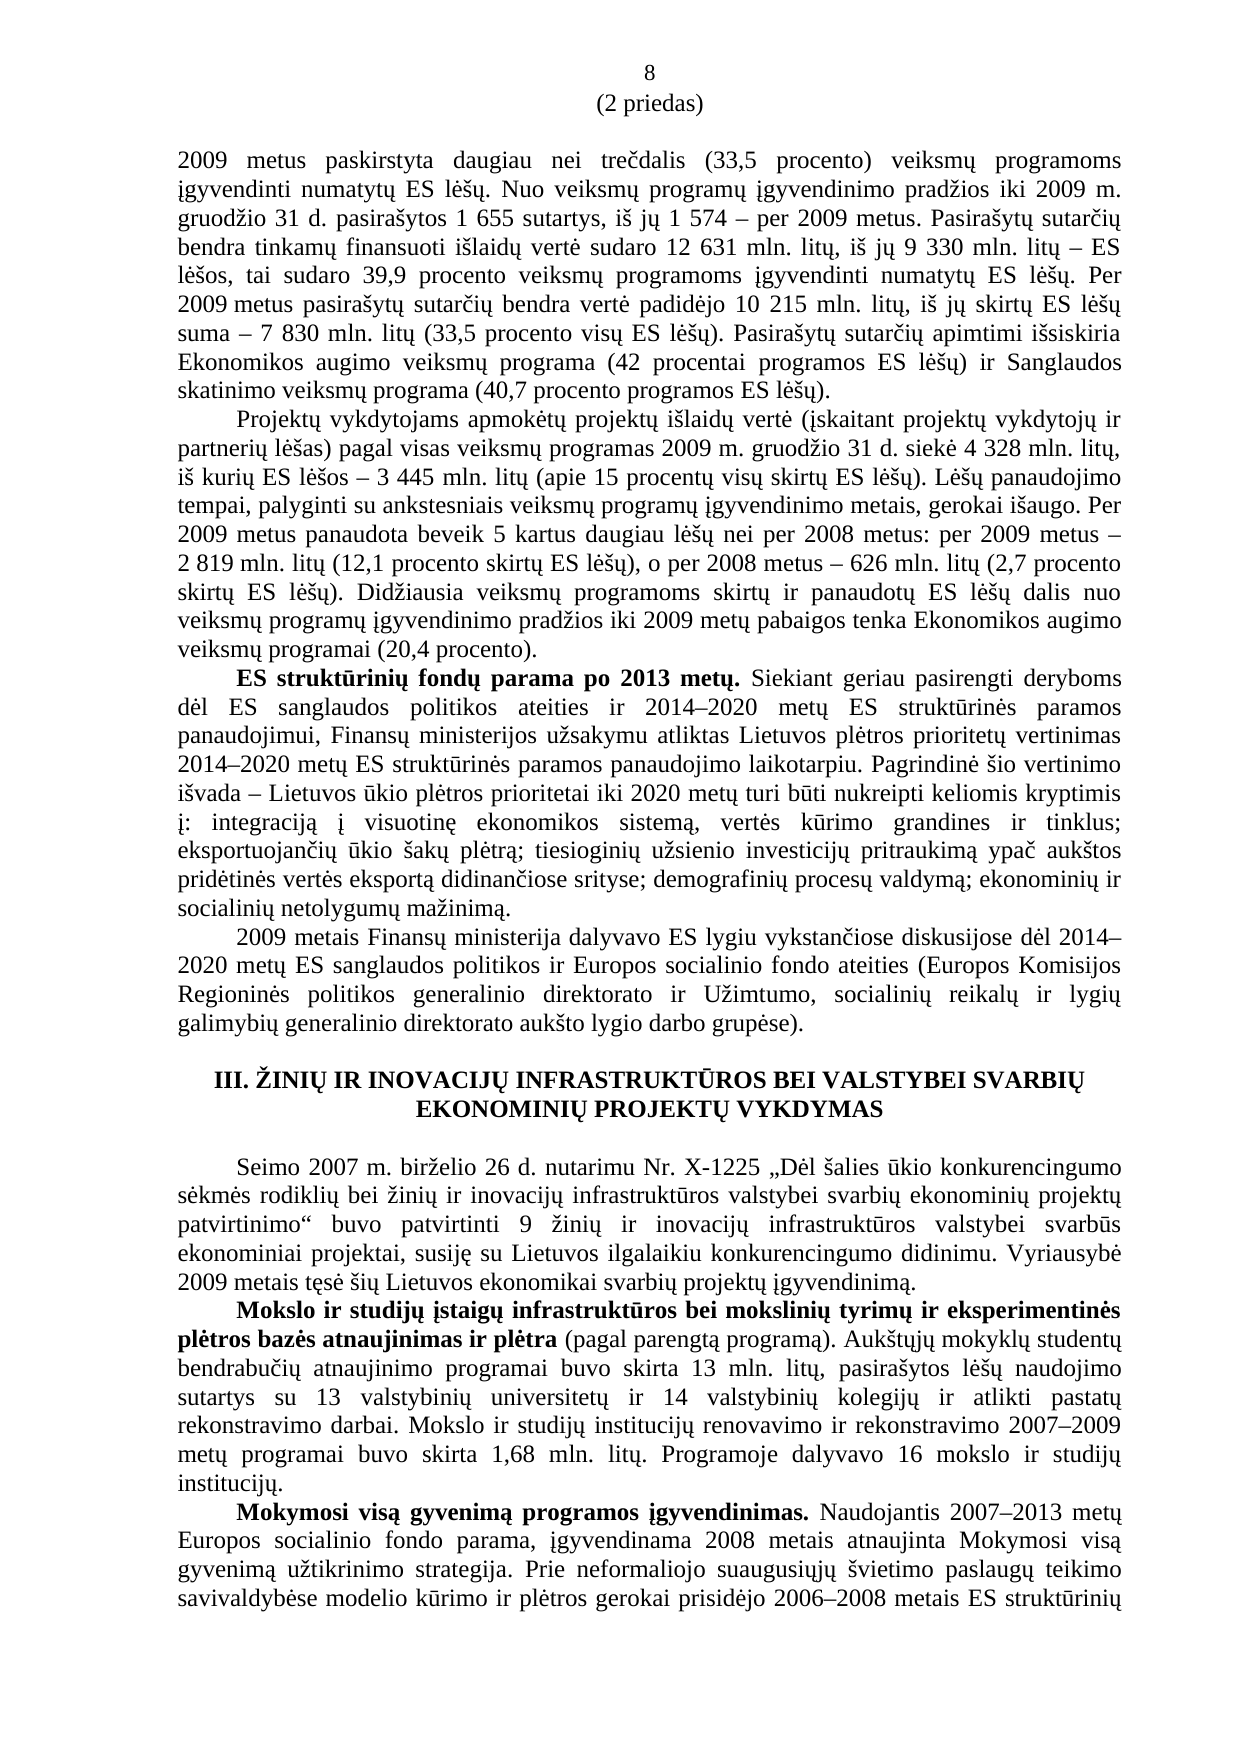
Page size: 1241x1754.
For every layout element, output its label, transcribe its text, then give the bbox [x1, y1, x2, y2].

text Mokymosi visą gyvenimą programos įgyvendinimas. Naudojantis 2007–2013 metų Europos socialinio fondo parama, įgyvendinama 2008 metais atnaujinta Mokymosi visą gyvenimą užtikrinimo strategija. Prie neformaliojo suaugusiųjų švietimo paslaugų teikimo savivaldybėse modelio kūrimo ir plėtros gerokai prisidėjo 2006–2008 metais ES struktūrinių [177, 1497, 1122, 1612]
text Mokslo ir studijų įstaigų infrastruktūros bei mokslinių tyrimų ir eksperimentinės plėtros bazės atnaujinimas ir plėtra (pagal parengtą programą). Aukštųjų mokyklų studentų bendrabučių atnaujinimo programai buvo skirta 13 mln. litų, pasirašytos lėšų naudojimo sutartys su 13 valstybinių universitetų ir 14 valstybinių kolegijų ir atlikti pastatų rekonstravimo darbai. Mokslo ir studijų institucijų renovavimo ir rekonstravimo 2007–2009 metų programai buvo skirta 1,68 mln. litų. Programoje dalyvavo 16 mokslo ir studijų institucijų. [177, 1295, 1122, 1497]
text Seimo 2007 m. birželio 26 d. nutarimu Nr. X-1225 „Dėl šalies ūkio konkurencingumo sėkmės rodiklių bei žinių ir inovacijų infrastruktūros valstybei svarbių ekonominių projektų patvirtinimo“ buvo patvirtinti 9 žinių ir inovacijų infrastruktūros valstybei svarbūs ekonominiai projektai, susiję su Lietuvos ilgalaikiu konkurencingumo didinimu. Vyriausybė 2009 metais tęsė šių Lietuvos ekonomikai svarbių projektų įgyvendinimą. [177, 1152, 1122, 1295]
text Projektų vykdytojams apmokėtų projektų išlaidų vertė (įskaitant projektų vykdytojų ir partnerių lėšas) pagal visas veiksmų programas 2009 m. gruodžio 31 d. siekė 4 328 mln. litų, iš kurių ES lėšos – 3 445 mln. litų (apie 15 procentų visų skirtų ES lėšų). Lėšų panaudojimo tempai, palyginti su ankstesniais veiksmų programų įgyvendinimo metais, gerokai išaugo. Per 2009 metus panaudota beveik 5 kartus daugiau lėšų nei per 2008 metus: per 2009 metus – 2 819 mln. litų (12,1 procento skirtų ES lėšų), o per 2008 metus – 626 mln. litų (2,7 procento skirtų ES lėšų). Didžiausia veiksmų programoms skirtų ir panaudotų ES lėšų dalis nuo veiksmų programų įgyvendinimo pradžios iki 2009 metų pabaigos tenka Ekonomikos augimo veiksmų programai (20,4 procento). [177, 404, 1122, 663]
text 2009 metais Finansų ministerija dalyvavo ES lygiu vykstančiose diskusijose dėl 2014–2020 metų ES sanglaudos politikos ir Europos socialinio fondo ateities (Europos Komisijos Regioninės politikos generalinio direktorato ir Užimtumo, socialinių reikalų ir lygių galimybių generalinio direktorato aukšto lygio darbo grupėse). [177, 922, 1122, 1037]
text 2009 metus paskirstyta daugiau nei trečdalis (33,5 procento) veiksmų programoms įgyvendinti numatytų ES lėšų. Nuo veiksmų programų įgyvendinimo pradžios iki 2009 m. gruodžio 31 d. pasirašytos 1 655 sutartys, iš jų 1 574 – per 2009 metus. Pasirašytų sutarčių bendra tinkamų finansuoti išlaidų vertė sudaro 12 631 mln. litų, iš jų 9 330 mln. litų – ES lėšos, tai sudaro 39,9 procento veiksmų programoms įgyvendinti numatytų ES lėšų. Per 2009 metus pasirašytų sutarčių bendra vertė padidėjo 10 215 mln. litų, iš jų skirtų ES lėšų suma – 7 830 mln. litų (33,5 procento visų ES lėšų). Pasirašytų sutarčių apimtimi išsiskiria Ekonomikos augimo veiksmų programa (42 procentai programos ES lėšų) ir Sanglaudos skatinimo veiksmų programa (40,7 procento programos ES lėšų). [177, 145, 1122, 404]
text ES struktūrinių fondų parama po 2013 metų. Siekiant geriau pasirengti deryboms dėl ES sanglaudos politikos ateities ir 2014–2020 metų ES struktūrinės paramos panaudojimui, Finansų ministerijos užsakymu atliktas Lietuvos plėtros prioritetų vertinimas 2014–2020 metų ES struktūrinės paramos panaudojimo laikotarpiu. Pagrindinė šio vertinimo išvada – Lietuvos ūkio plėtros prioritetai iki 2020 metų turi būti nukreipti keliomis kryptimis į: integraciją į visuotinę ekonomikos sistemą, vertės kūrimo grandines ir tinklus; eksportuojančių ūkio šakų plėtrą; tiesioginių užsienio investicijų pritraukimą ypač aukštos pridėtinės vertės eksportą didinančiose srityse; demografinių procesų valdymą; ekonominių ir socialinių netolygumų mažinimą. [177, 663, 1122, 922]
text III. ŽINIŲ IR INOVACIJŲ INFRASTRUKTŪROS BEI VALSTYBEI SVARBIŲ EKONOMINIŲ PROJEKTŲ VYKDYMAS [177, 1065, 1122, 1123]
